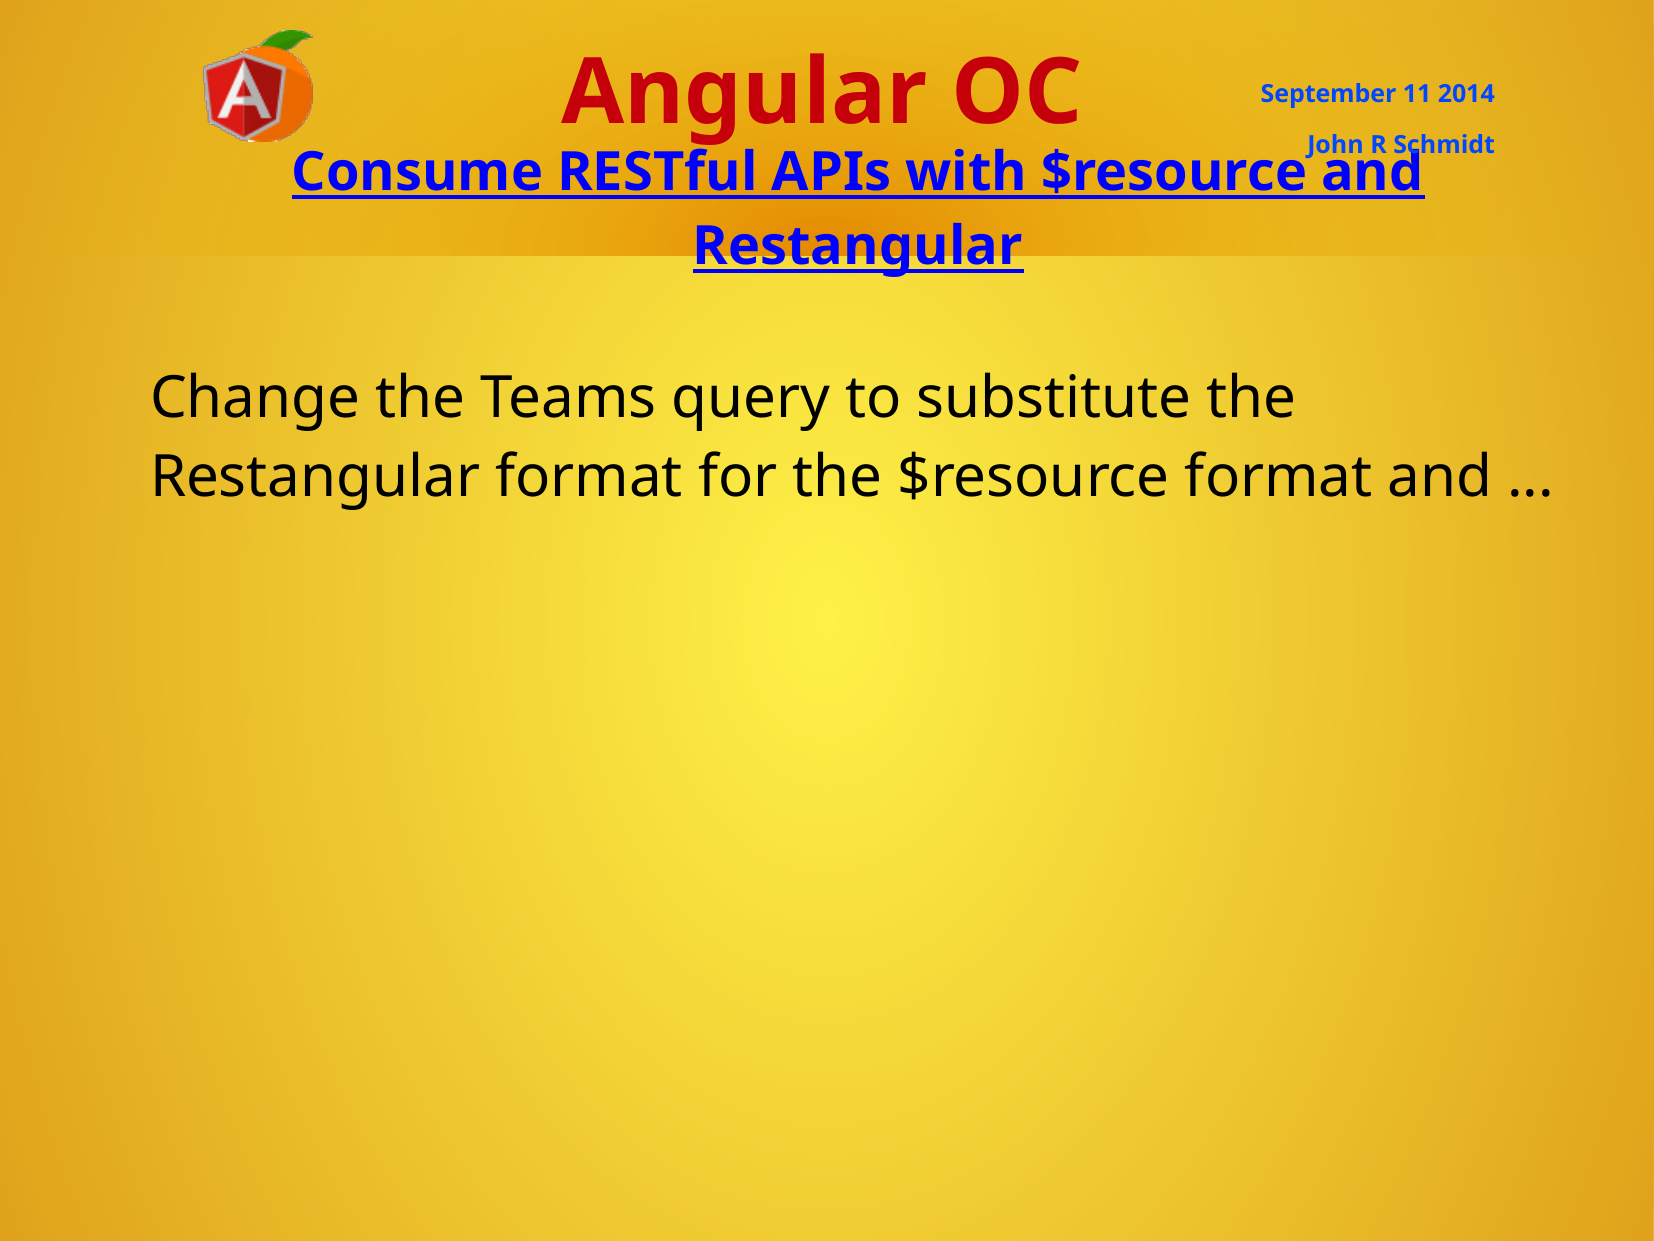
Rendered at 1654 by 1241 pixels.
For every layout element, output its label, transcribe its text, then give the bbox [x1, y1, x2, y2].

picture [202, 30, 316, 142]
title Angular OC [560, 34, 1086, 142]
text_box Consume RESTful APIs with $resource and Restangular [150, 175, 1567, 239]
text_box September 11 2014 John R Schmidt [1200, 51, 1510, 143]
subtitle Change the Teams query to substitute the Restangular format for the $resource format and ... [150, 366, 1579, 503]
